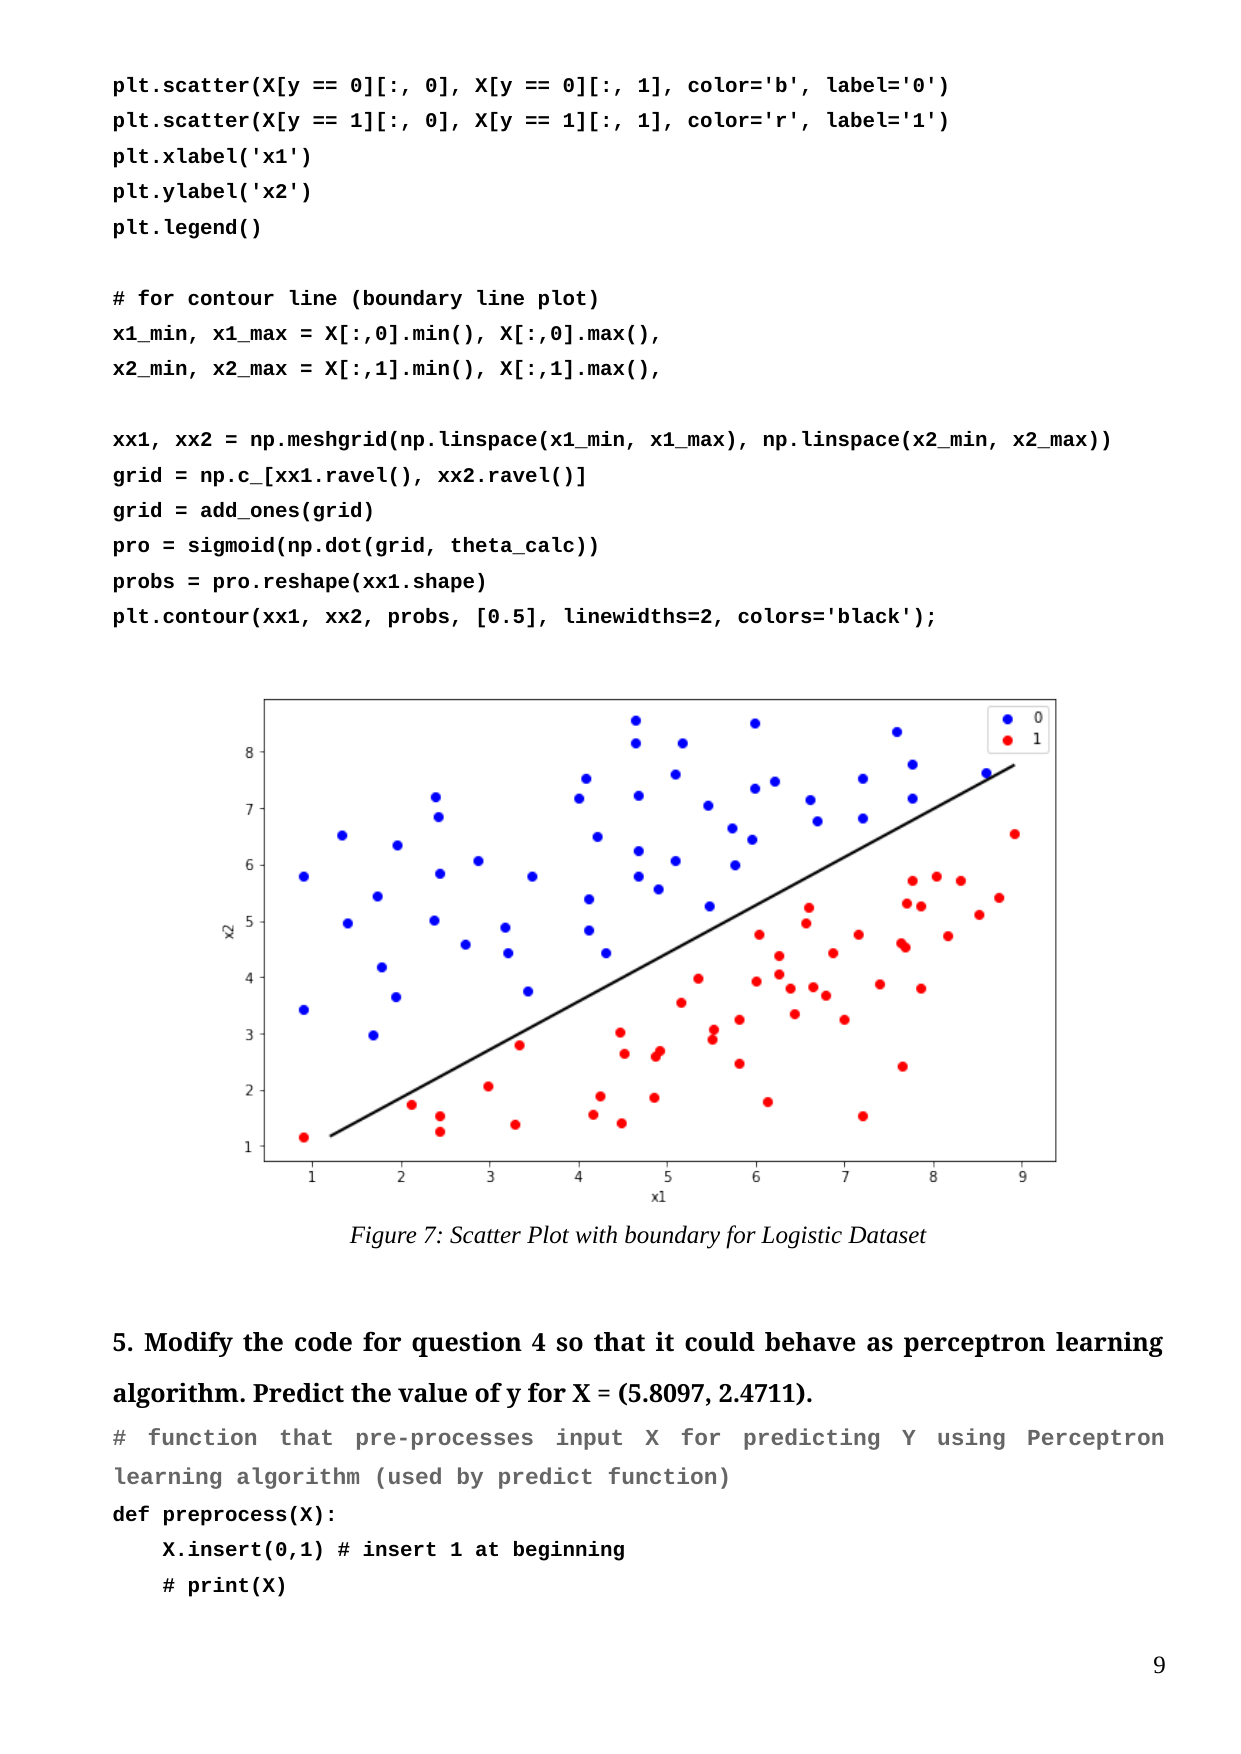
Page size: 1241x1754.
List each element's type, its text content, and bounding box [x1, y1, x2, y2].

text def preprocess(X): [112, 1504, 1166, 1528]
text plt.scatter(X[y == 1][:, 0], X[y == 1][:, 1], color='r', label='1') [112, 110, 1166, 134]
text grid = np.c_[xx1.ravel(), xx2.ravel()] [112, 464, 1166, 488]
text plt.legend() [112, 217, 1166, 240]
text # for contour line (boundary line plot) [112, 287, 1166, 311]
text # print(X) [112, 1575, 1166, 1598]
text Figure 7: Scatter Plot with boundary for Logistic Dataset [215, 1215, 1063, 1249]
text x2_min, x2_max = X[:,1].min(), X[:,1].max(), [112, 358, 1166, 382]
text plt.ylabel('x2') [112, 181, 1166, 205]
text # function that pre-processes input X for predicting Y using Perceptron learning algorithm (used by predict function) [112, 1426, 1166, 1491]
text x1_min, x1_max = X[:,0].min(), X[:,0].max(), [112, 323, 1166, 347]
text plt.scatter(X[y == 0][:, 0], X[y == 0][:, 1], color='b', label='0') [112, 75, 1166, 99]
text probs = pro.reshape(xx1.shape) [112, 571, 1166, 594]
text grid = add_ones(grid) [112, 500, 1166, 524]
text xx1, xx2 = np.meshgrid(np.linspace(x1_min, x1_max), np.linspace(x2_min, x2_max)) [112, 429, 1166, 453]
text plt.xlabel('x1') [112, 146, 1166, 169]
text X.insert(0,1) # insert 1 at beginning [112, 1539, 1166, 1563]
text 5. Modify the code for question 4 so that it could behave as perceptron learning algorithm. Predict the value of y for X = (5.8097, 2.4711). [112, 1324, 1166, 1409]
text plt.contour(xx1, xx2, probs, [0.5], linewidths=2, colors='black'); [112, 606, 1166, 630]
picture [215, 689, 1064, 1215]
text pro = sigmoid(np.dot(grid, theta_calc)) [112, 535, 1166, 559]
